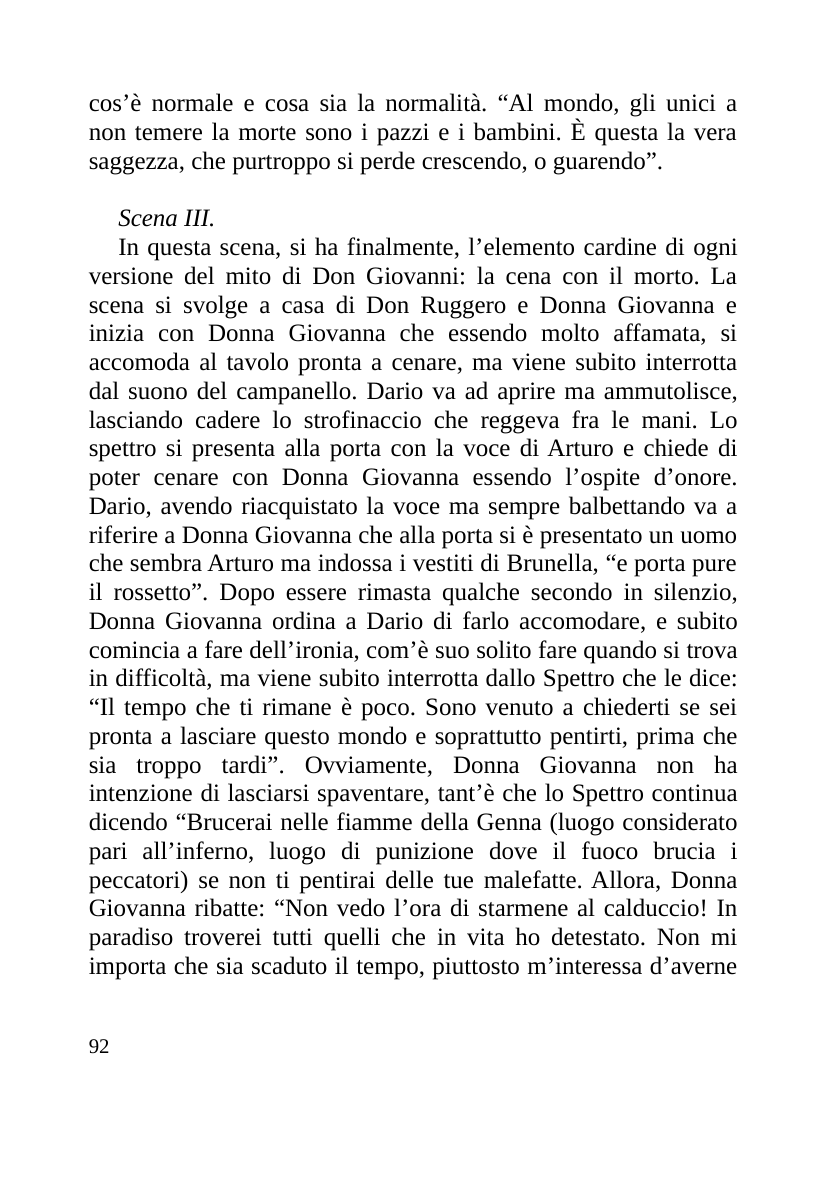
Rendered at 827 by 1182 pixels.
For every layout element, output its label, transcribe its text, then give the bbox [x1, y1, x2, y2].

text cos’è normale e cosa sia la normalità. “Al mondo, gli unici a non temere la morte sono i pazzi e i bambini. È questa la vera saggezza, che purtroppo si perde crescendo, o guarendo”. [88, 88, 738, 175]
text Scena III. [88, 203, 738, 232]
text In questa scena, si ha finalmente, l’elemento cardine di ogni versione del mito di Don Giovanni: la cena con il morto. La scena si svolge a casa di Don Ruggero e Donna Giovanna e inizia con Donna Giovanna che essendo molto affamata, si accomoda al tavolo pronta a cenare, ma viene subito interrotta dal suono del campanello. Dario va ad aprire ma ammutolisce, lasciando cadere lo strofinaccio che reggeva fra le mani. Lo spettro si presenta alla porta con la voce di Arturo e chiede di poter cenare con Donna Giovanna essendo l’ospite d’onore. Dario, avendo riacquistato la voce ma sempre balbettando va a riferire a Donna Giovanna che alla porta si è presentato un uomo che sembra Arturo ma indossa i vestiti di Brunella, “e porta pure il rossetto”. Dopo essere rimasta qualche secondo in silenzio, Donna Giovanna ordina a Dario di farlo accomodare, e subito comincia a fare dell’ironia, com’è suo solito fare quando si trova in difficoltà, ma viene subito interrotta dallo Spettro che le dice: “Il tempo che ti rimane è poco. Sono venuto a chiederti se sei pronta a lasciare questo mondo e soprattutto pentirti, prima che sia troppo tardi”. Ovviamente, Donna Giovanna non ha intenzione di lasciarsi spaventare, tant’è che lo Spettro continua dicendo “Brucerai nelle fiamme della Genna (luogo considerato pari all’inferno, luogo di punizione dove il fuoco brucia i peccatori) se non ti pentirai delle tue malefatte. Allora, Donna Giovanna ribatte: “Non vedo l’ora di starmene al calduccio! In paradiso troverei tutti quelli che in vita ho detestato. Non mi importa che sia scaduto il tempo, piuttosto m’interessa d’averne [88, 232, 738, 980]
